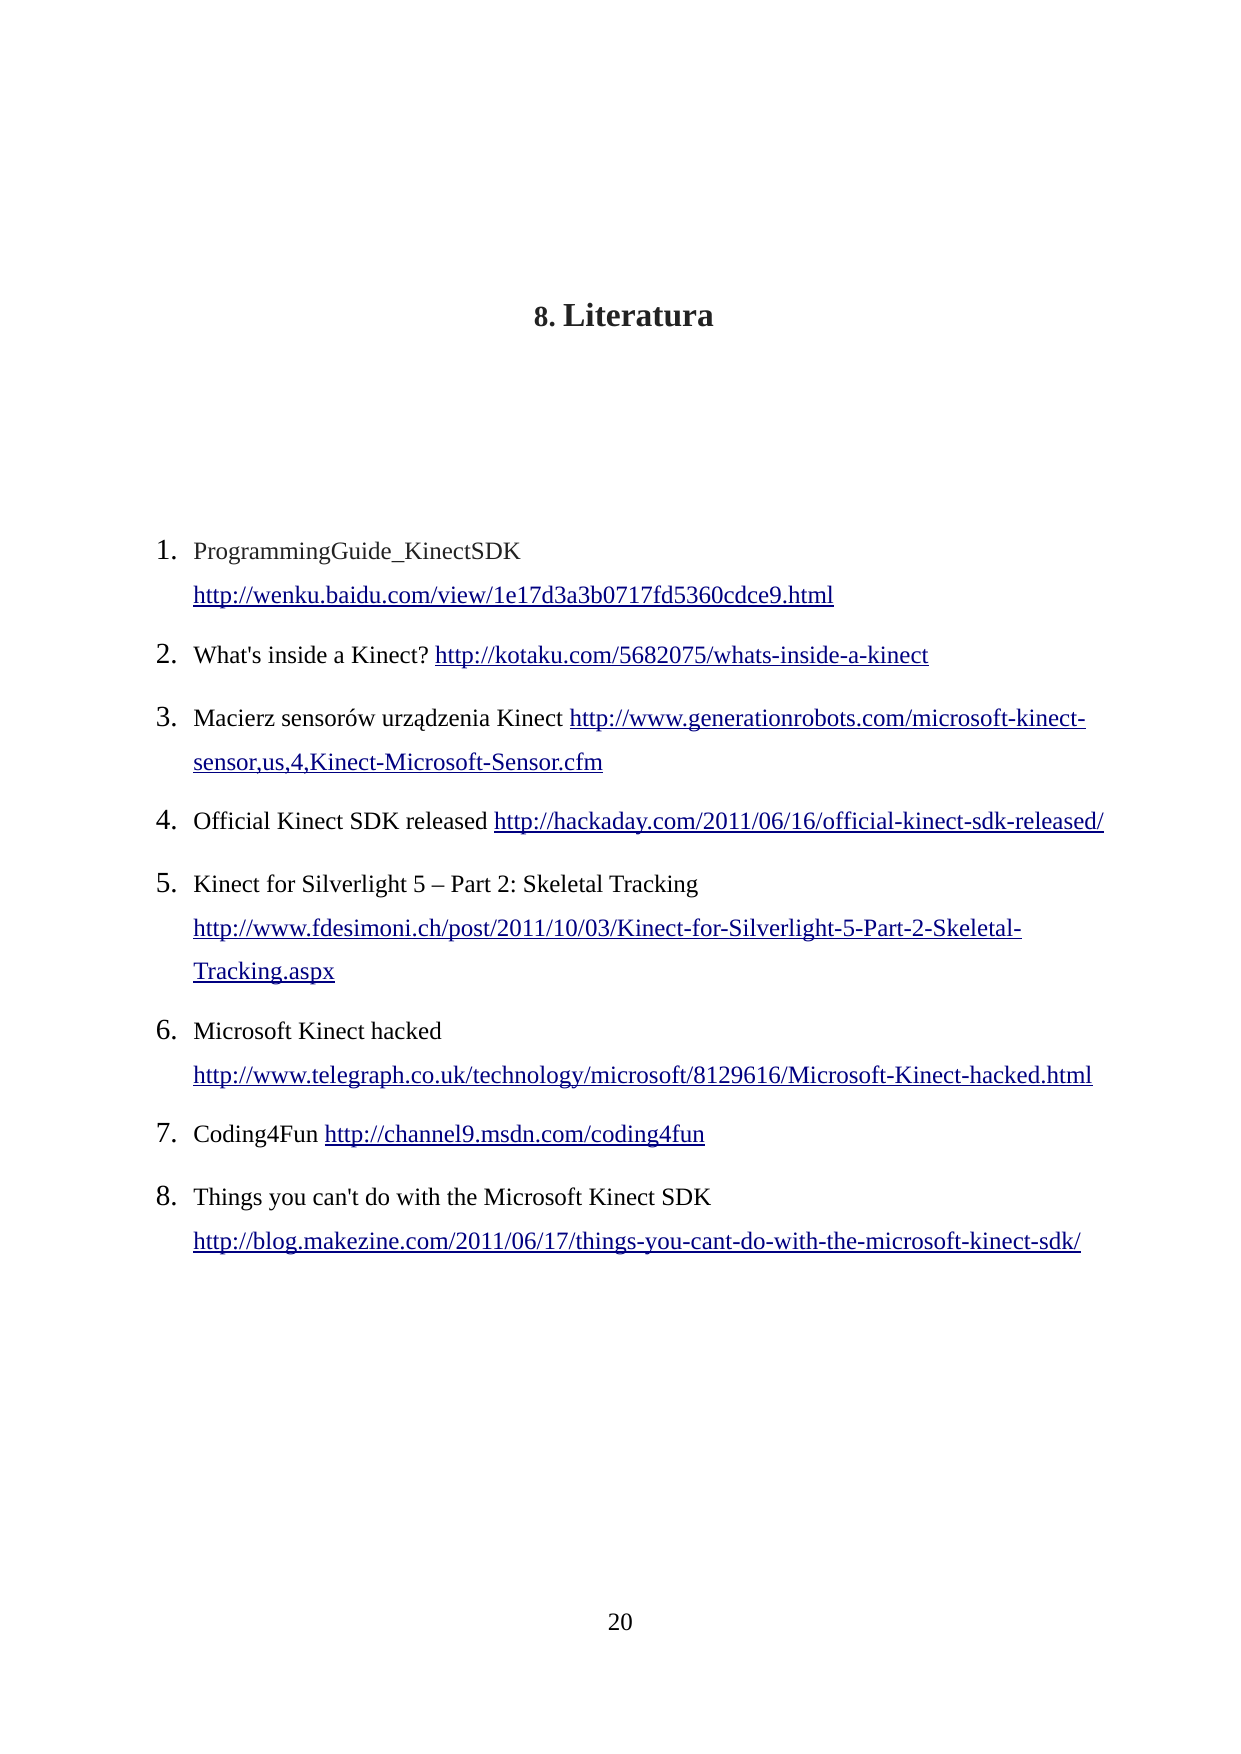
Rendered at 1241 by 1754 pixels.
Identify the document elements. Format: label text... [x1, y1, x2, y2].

list Kinect for Silverlight 5 – Part 2: Skeletal Tracking http://www.fdesimoni.ch/post/2011/10/03/Kinect-for-Silverlight-5-Part-2-Skeletal-Tracking.aspx [156, 865, 1122, 985]
list Coding4Fun http://channel9.msdn.com/coding4fun [156, 1115, 1122, 1149]
list Things you can't do with the Microsoft Kinect SDK http://blog.makezine.com/2011/06/17/things-you-cant-do-with-the-microsoft-kinect-sdk/ [156, 1178, 1122, 1255]
list Official Kinect SDK released http://hackaday.com/2011/06/16/official-kinect-sdk-released/ [156, 802, 1122, 836]
list What's inside a Kinect? http://kotaku.com/5682075/whats-inside-a-kinect [156, 636, 1122, 669]
list Microsoft Kinect hacked http://www.telegraph.co.uk/technology/microsoft/8129616/Microsoft-Kinect-hacked.html [156, 1012, 1122, 1088]
list Macierz sensorów urządzenia Kinect http://www.generationrobots.com/microsoft-kinect-sensor,us,4,Kinect-Microsoft-Sensor.cfm [156, 699, 1122, 776]
list ProgrammingGuide_KinectSDK http://wenku.baidu.com/view/1e17d3a3b0717fd5360cdce9.html [156, 532, 1122, 609]
subtitle Literatura [118, 295, 1122, 334]
